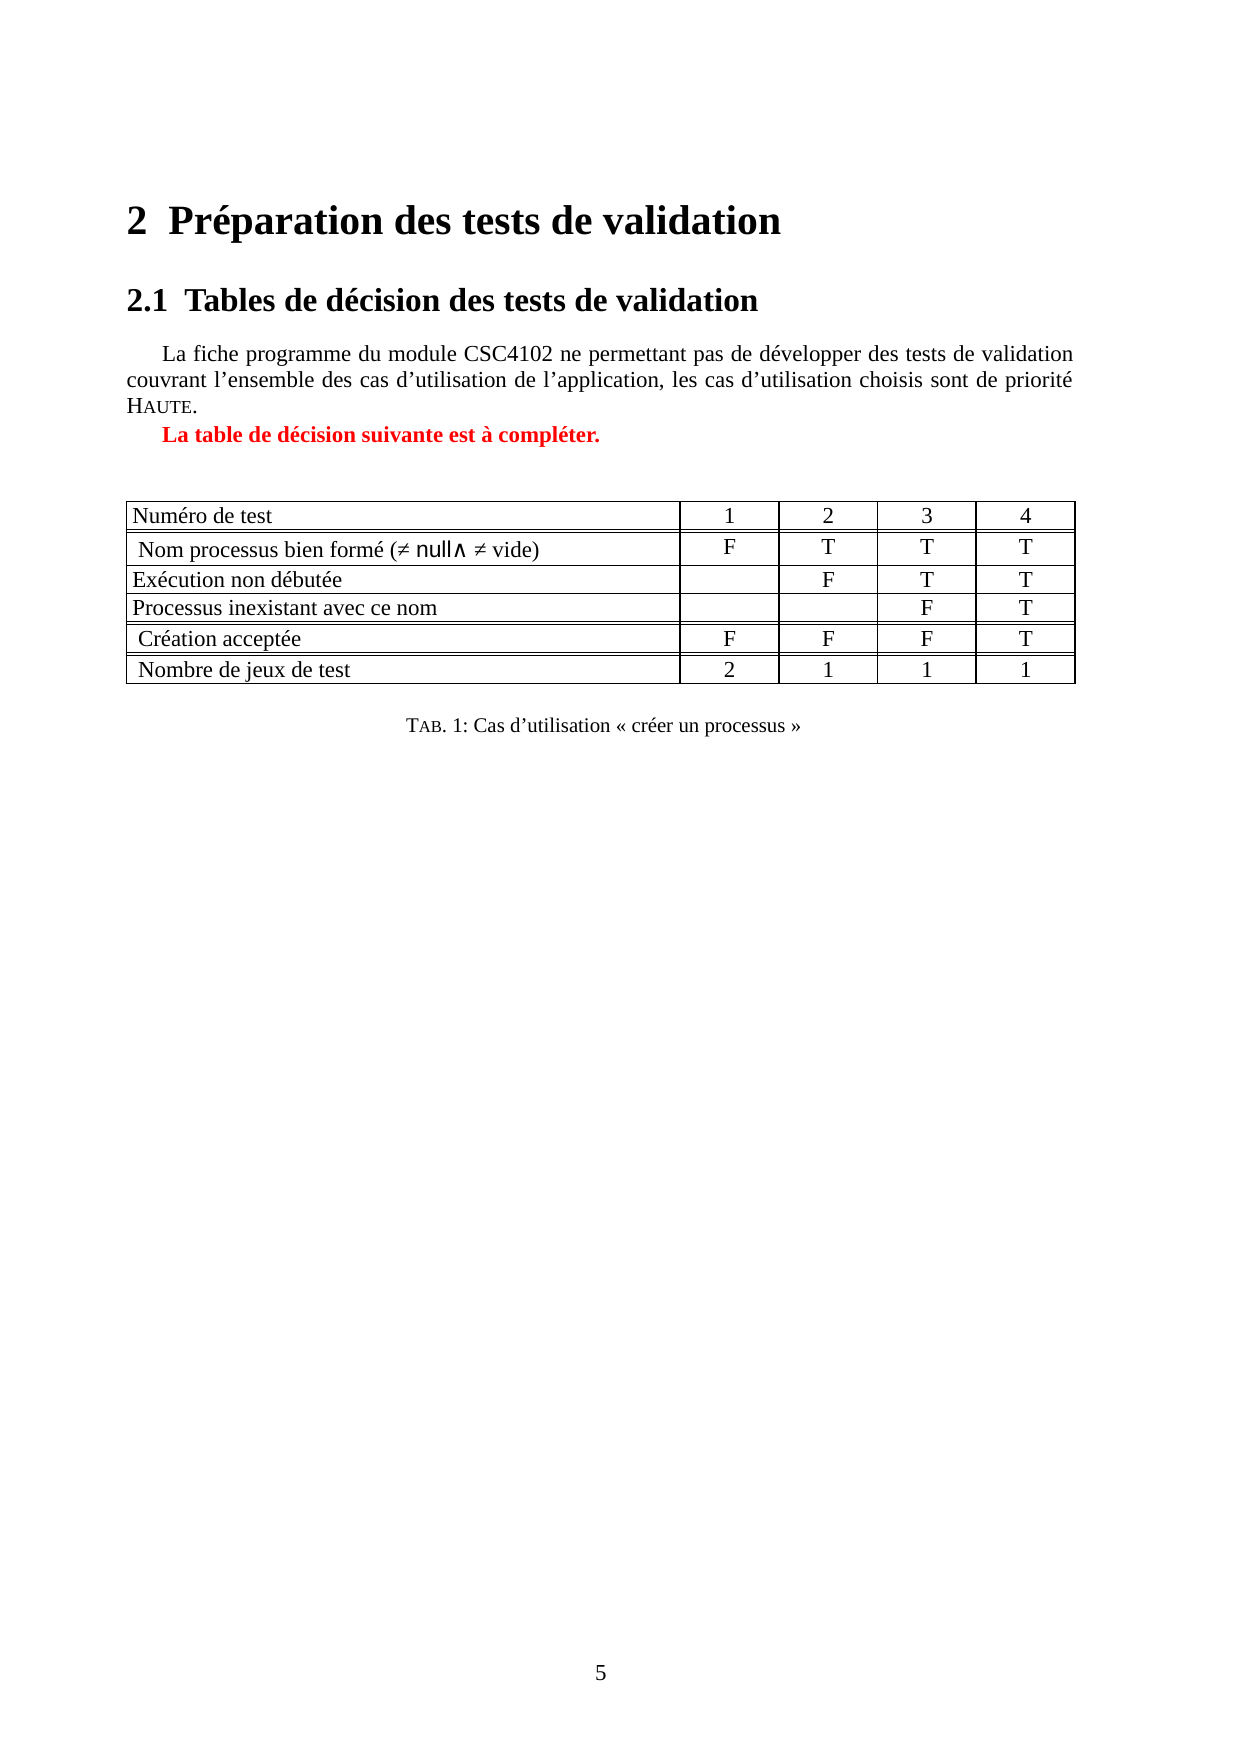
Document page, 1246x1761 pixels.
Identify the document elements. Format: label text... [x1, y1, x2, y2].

table_cell F [780, 625, 877, 652]
table_cell T [878, 566, 975, 593]
table_cell T [977, 594, 1074, 621]
table_cell T [977, 533, 1074, 565]
table_header 1 [681, 502, 778, 529]
table_cell T [780, 533, 877, 565]
subtitle 2.1 Tables de décision des tests de validation [126, 281, 1075, 319]
table_cell [681, 594, 778, 621]
table_header 2 [780, 502, 877, 529]
table_cell Processus inexistant avec ce nom [127, 594, 679, 621]
text Tab. 1: Cas d’utilisation « créer un processus » [126, 711, 1075, 738]
table_header Numéro de test [127, 502, 679, 529]
table_cell 1 [878, 656, 975, 683]
text La table de décision suivante est à compléter. [126, 421, 1075, 447]
table_cell Exécution non débutée [127, 566, 679, 593]
table_cell T [977, 566, 1074, 593]
table_cell Création acceptée [127, 625, 679, 652]
table_header 3 [878, 502, 975, 529]
table_cell [780, 594, 877, 621]
table_cell [681, 566, 778, 593]
text La fiche programme du module CSC4102 ne permettant pas de développer des tests de validation couvrant l’ensemble des cas d’utilisation de l’application, les cas d’utilisation choisis sont de priorité Haute. [126, 340, 1075, 419]
table_cell 2 [681, 656, 778, 683]
table_cell F [878, 625, 975, 652]
table_cell Nombre de jeux de test [127, 656, 679, 683]
subtitle 2 Préparation des tests de validation [126, 195, 1075, 243]
table_cell F [681, 625, 778, 652]
table_cell 1 [977, 656, 1074, 683]
table_cell Nom processus bien formé (≠ null∧ ≠ vide) [127, 533, 679, 565]
table_cell 1 [780, 656, 877, 683]
table_cell T [977, 625, 1074, 652]
table_cell F [681, 533, 778, 565]
table_header 4 [977, 502, 1074, 529]
table_cell F [878, 594, 975, 621]
table_cell T [878, 533, 975, 565]
table_cell F [780, 566, 877, 593]
